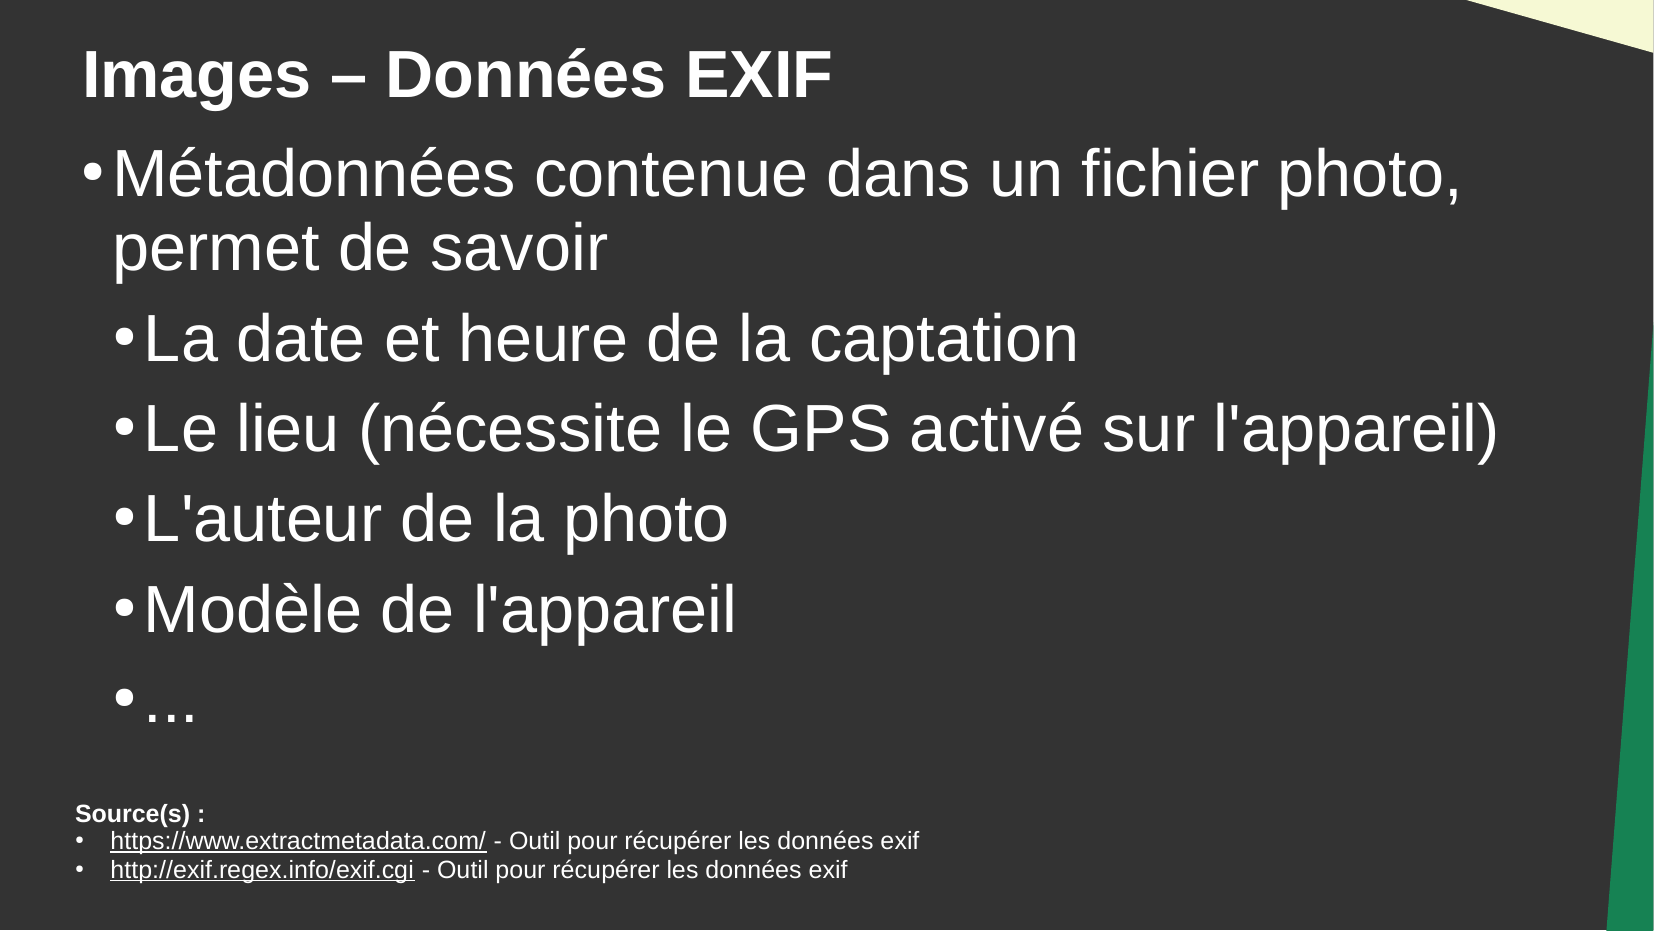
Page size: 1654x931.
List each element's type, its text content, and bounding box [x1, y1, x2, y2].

title Images – Données EXIF [82, 37, 1619, 112]
list Métadonnées contenue dans un fichier photo, permet de savoir La date et heure de la captation Le lieu (nécessite le GPS activé sur l'appareil) L'auteur de la photo Modèle de l'appareil ... [80, 135, 1560, 745]
text_box Source(s) : https://www.extractmetadata.com/ - Outil pour récupérer les données exif http://exif.regex.info/exif.cgi - Outil pour récupérer les données exif [60, 791, 1546, 919]
text_box [1606, 315, 1654, 931]
text_box [1466, 0, 1654, 53]
